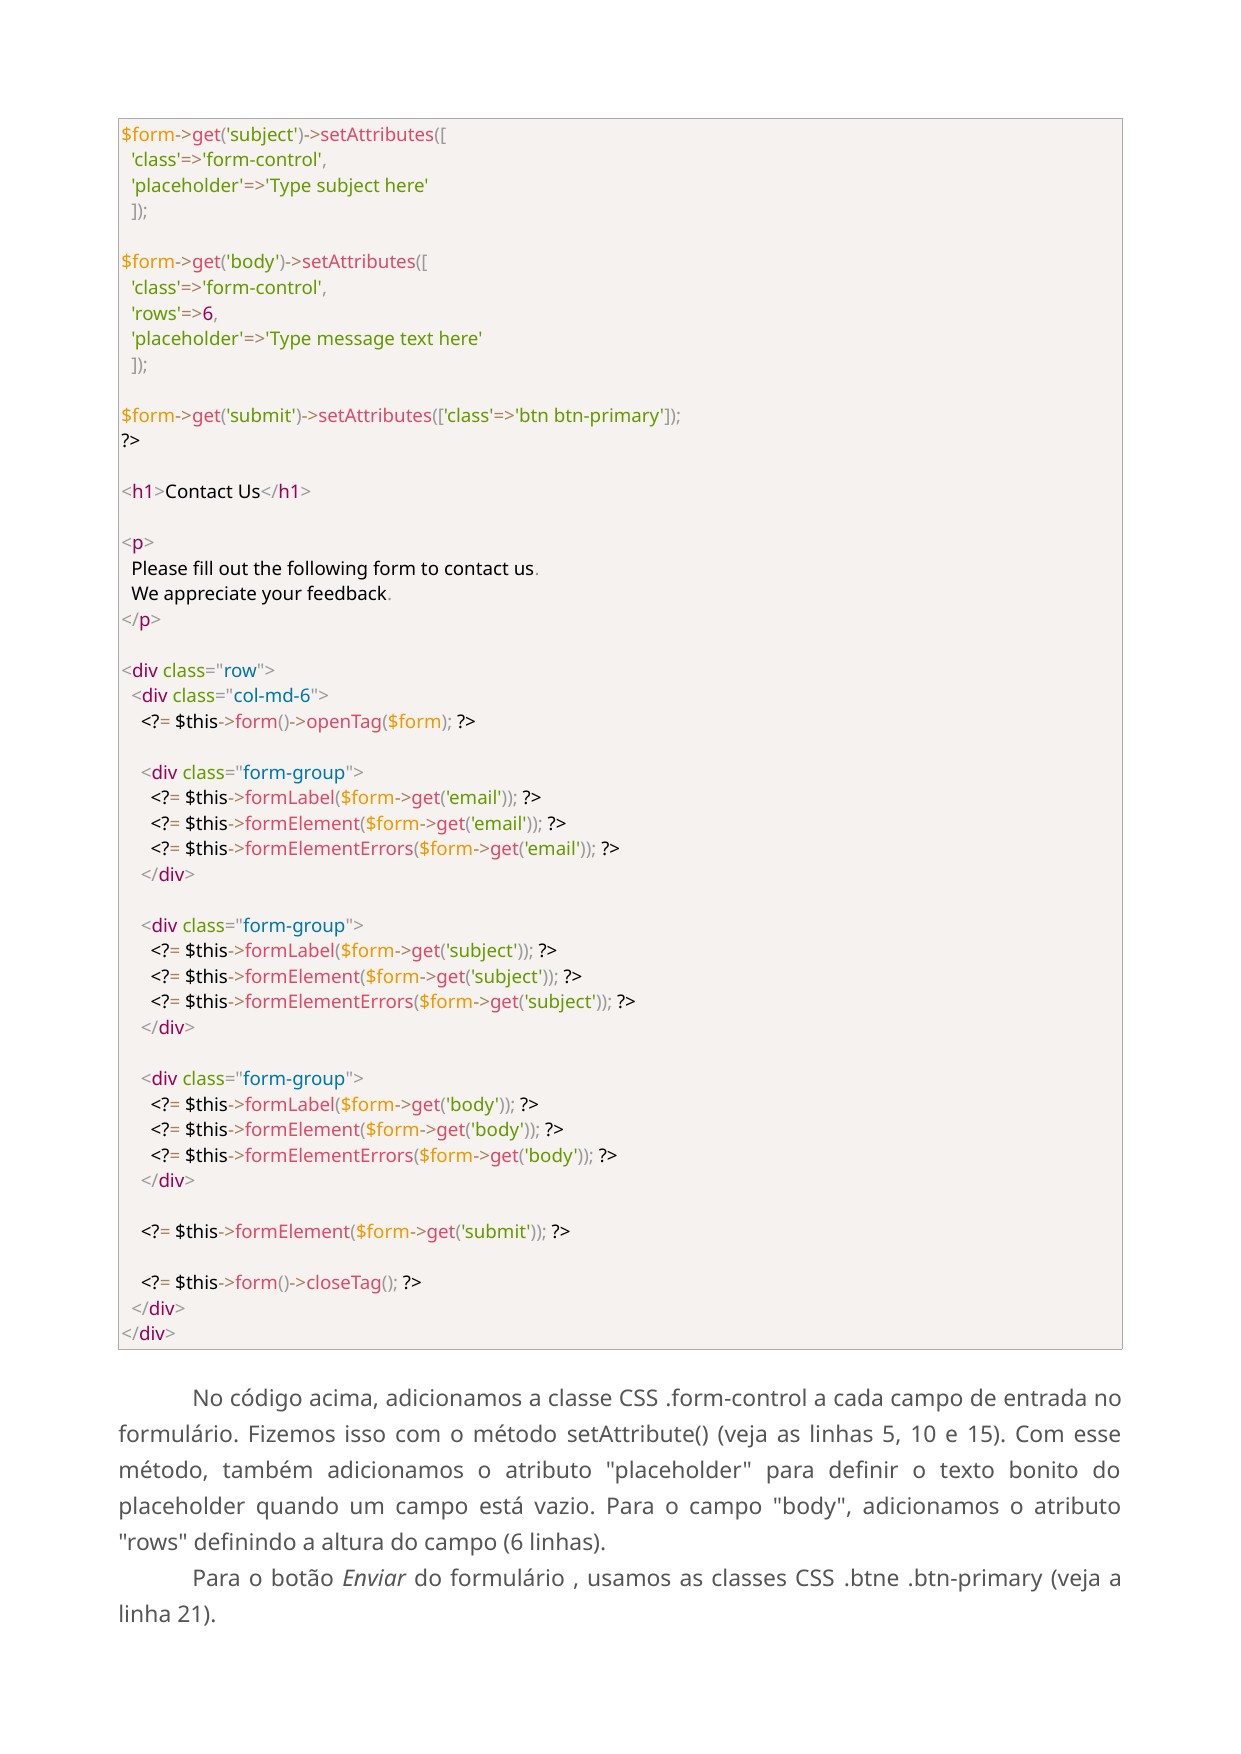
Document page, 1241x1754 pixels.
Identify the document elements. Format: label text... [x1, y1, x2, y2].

text </div> [119, 1292, 1122, 1318]
text <?= $this->formLabel($form->get('body')); ?> [119, 1088, 1122, 1113]
text Para o botão Enviar do formulário , usamos as classes CSS .btne .btn-primary (veja a linha 21). [118, 1562, 1122, 1629]
text 'rows'=>6, [119, 297, 1122, 322]
text $form->get('body')->setAttributes([ [119, 246, 1122, 271]
text </div> [119, 1318, 1122, 1349]
text <?= $this->formLabel($form->get('email')); ?> [119, 782, 1122, 807]
text <div class="form-group"> [119, 909, 1122, 935]
text <?= $this->formElementErrors($form->get('email')); ?> [119, 833, 1122, 858]
text ?> [119, 424, 1122, 450]
text <?= $this->formElementErrors($form->get('body')); ?> [119, 1139, 1122, 1164]
text 'class'=>'form-control', [119, 271, 1122, 297]
text <?= $this->formElement($form->get('email')); ?> [119, 807, 1122, 833]
text <?= $this->formElement($form->get('body')); ?> [119, 1113, 1122, 1139]
text ]); [119, 195, 1122, 220]
text <?= $this->formElementErrors($form->get('subject')); ?> [119, 986, 1122, 1011]
text <div class="form-group"> [119, 1062, 1122, 1088]
text 'placeholder'=>'Type message text here' [119, 322, 1122, 348]
text <?= $this->form()->closeTag(); ?> [119, 1267, 1122, 1292]
text <?= $this->form()->openTag($form); ?> [119, 705, 1122, 731]
text </div> [119, 858, 1122, 884]
text We appreciate your feedback. [119, 577, 1122, 603]
text </p> [119, 603, 1122, 628]
text <?= $this->formElement($form->get('subject')); ?> [119, 960, 1122, 986]
text <div class="col-md-6"> [119, 679, 1122, 705]
text 'placeholder'=>'Type subject here' [119, 169, 1122, 195]
text 'class'=>'form-control', [119, 144, 1122, 169]
text Please fill out the following form to contact us. [119, 552, 1122, 577]
text No código acima, adicionamos a classe CSS .form-control a cada campo de entrada no formulário. Fizemos isso com o método setAttribute() (veja as linhas 5, 10 e 15). Com esse método, também adicionamos o atributo "placeholder" para definir o texto bonito do placeholder quando um campo está vazio. Para o campo "body", adicionamos o atributo "rows" definindo a altura do campo (6 linhas). [118, 1382, 1122, 1557]
text <p> [119, 526, 1122, 552]
text </div> [119, 1164, 1122, 1190]
text <h1>Contact Us</h1> [119, 475, 1122, 501]
text </div> [119, 1011, 1122, 1037]
text <?= $this->formLabel($form->get('subject')); ?> [119, 935, 1122, 960]
text <div class="row"> [119, 654, 1122, 679]
text $form->get('subject')->setAttributes([ [119, 119, 1122, 144]
text <?= $this->formElement($form->get('submit')); ?> [119, 1216, 1122, 1241]
text $form->get('submit')->setAttributes(['class'=>'btn btn-primary']); [119, 399, 1122, 424]
text <div class="form-group"> [119, 756, 1122, 782]
text ]); [119, 348, 1122, 373]
